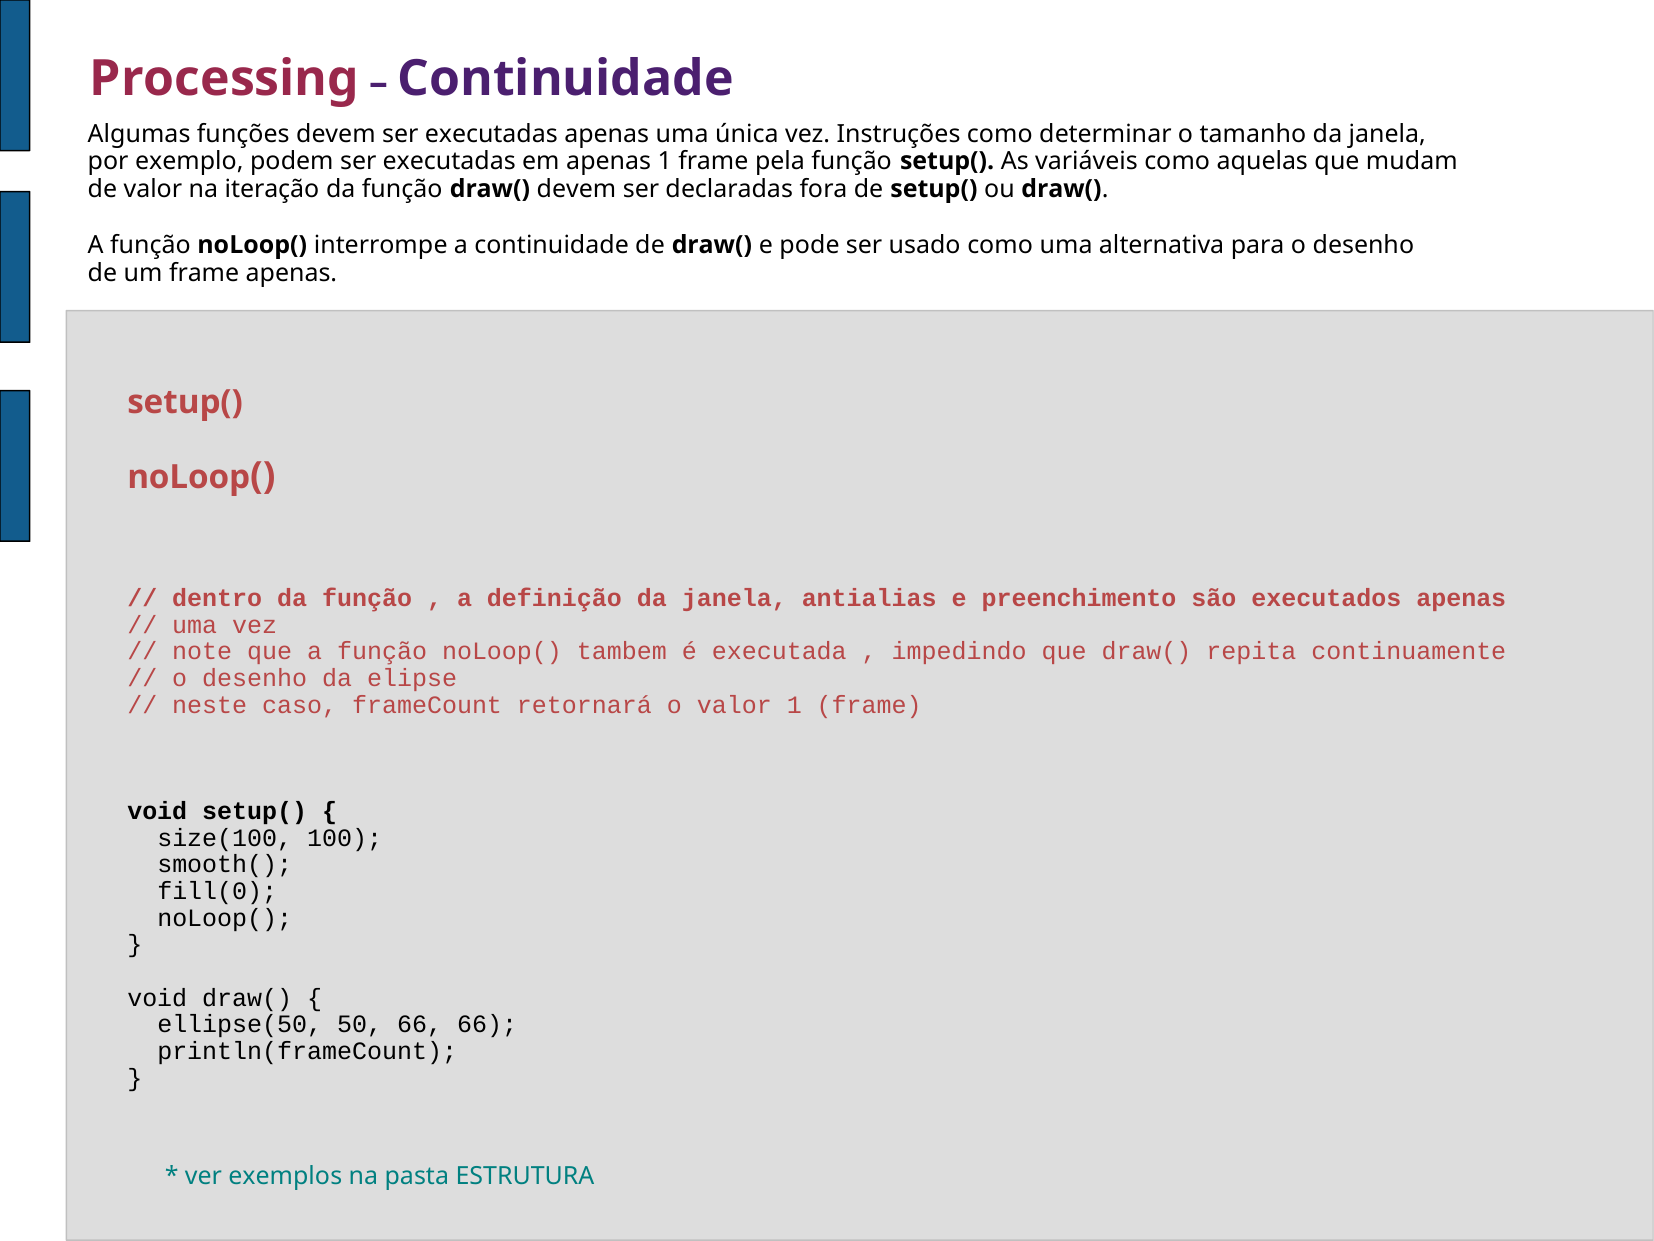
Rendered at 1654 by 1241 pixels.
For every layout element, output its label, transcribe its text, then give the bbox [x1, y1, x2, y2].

text_box Processing – Continuidade [74, 37, 1313, 112]
text_box setup() noLoop() // dentro da função , a definição da janela, antialias e preenchimento são executados apenas // uma vez // note que a função noLoop() tambem é executada , impedindo que draw() repita continuamente // o desenho da elipse // neste caso, frameCount retornará o valor 1 (frame) void setup() { size(100, 100); smooth(); fill(0); noLoop(); } void draw() { ellipse(50, 50, 66, 66); println(frameCount); } [112, 374, 1613, 1163]
text_box * ver exemplos na pasta ESTRUTURA [149, 1124, 728, 1224]
text_box Algumas funções devem ser executadas apenas uma única vez. Instruções como determinar o tamanho da janela, por exemplo, podem ser executadas em apenas 1 frame pela função setup(). As variáveis como aquelas que mudam de valor na iteração da função draw() devem ser declaradas fora de setup() ou draw(). A função noLoop() interrompe a continuidade de draw() e pode ser usado como uma alternativa para o desenho de um frame apenas. [72, 112, 1578, 301]
